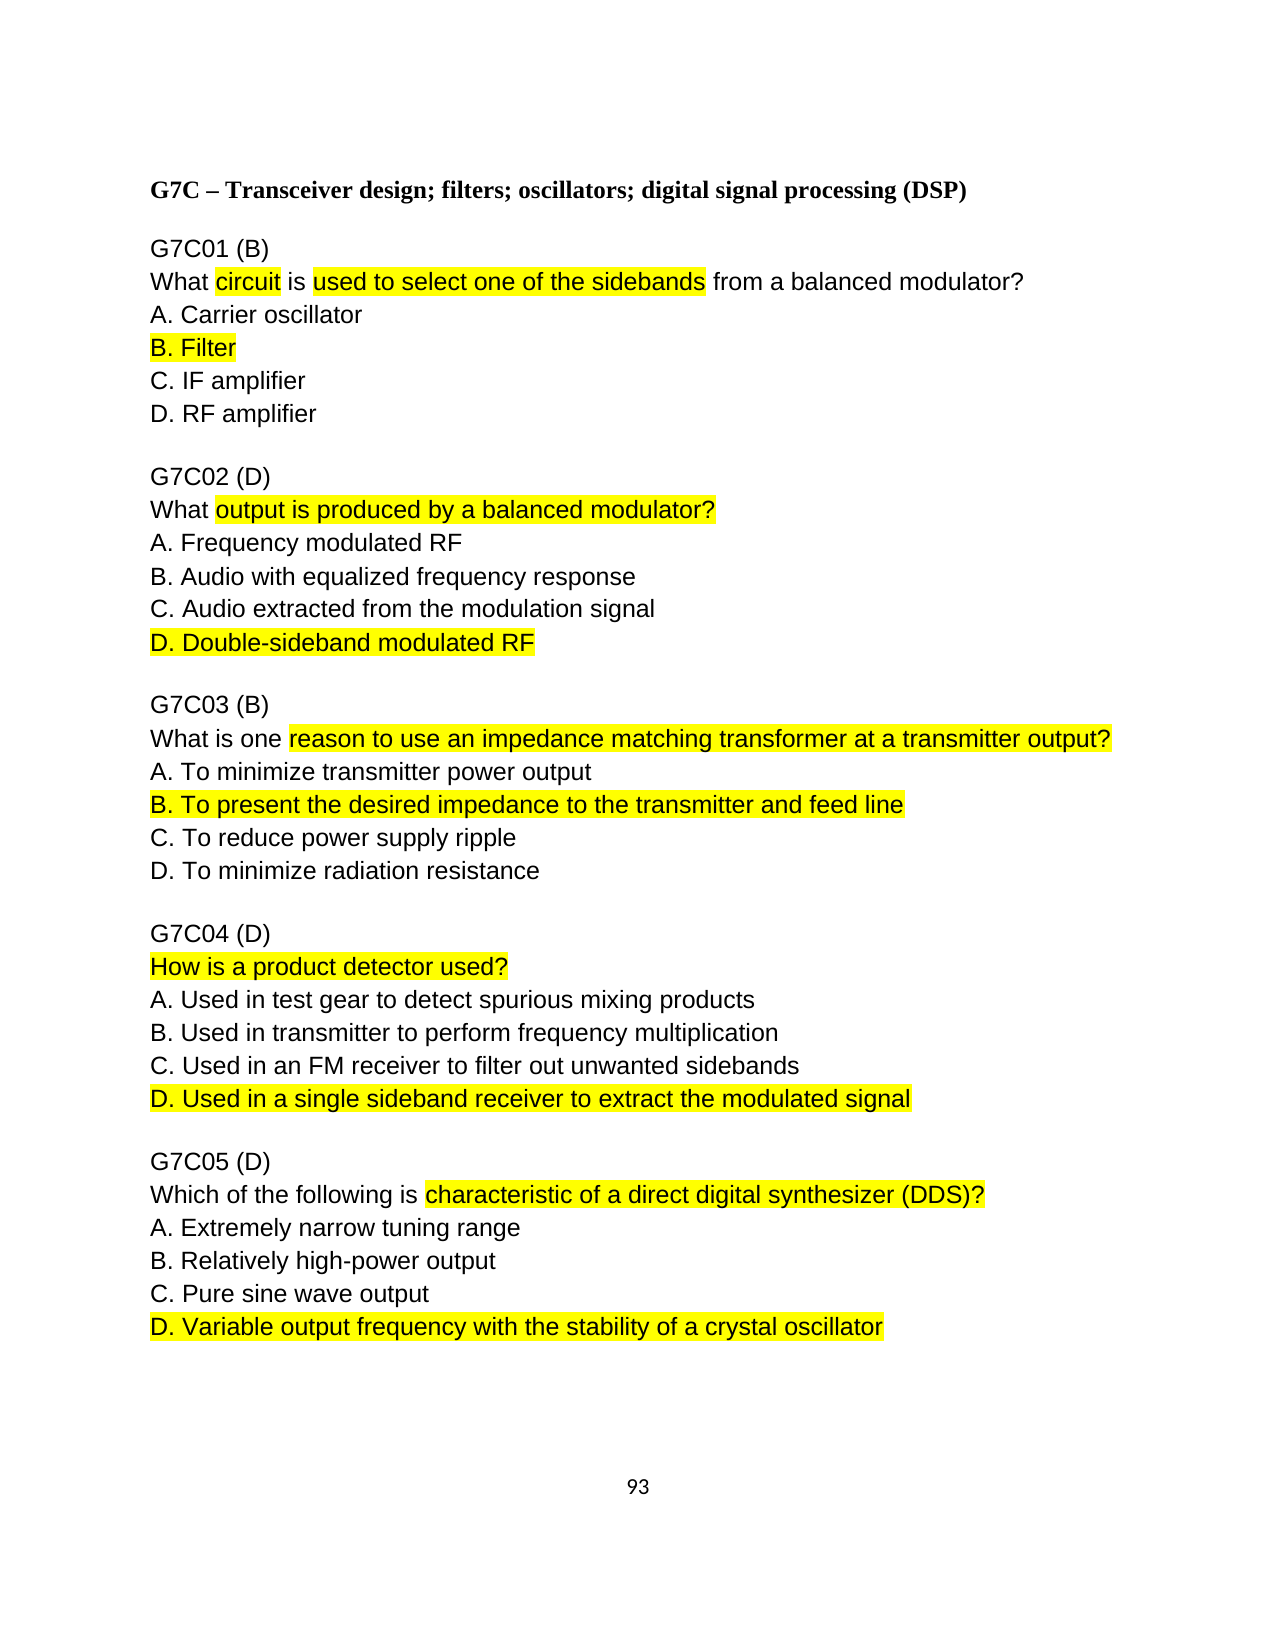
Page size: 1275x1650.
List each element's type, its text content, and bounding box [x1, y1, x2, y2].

subtitle G7C – Transceiver design; filters; oscillators; digital signal processing (DSP) [150, 176, 1125, 204]
text G7C03 (B) What is one reason to use an impedance matching transformer at a transmitter output? A. To minimize transmitter power output B. To present the desired impedance to the transmitter and feed line C. To reduce power supply ripple D. To minimize radiation resistance [150, 691, 1125, 884]
text G7C01 (B) What circuit is used to select one of the sidebands from a balanced modulator? A. Carrier oscillator B. Filter C. IF amplifier D. RF amplifier [150, 234, 1125, 428]
text G7C02 (D) What output is produced by a balanced modulator? A. Frequency modulated RF B. Audio with equalized frequency response C. Audio extracted from the modulation signal D. Double-sideband modulated RF [150, 462, 1125, 656]
text G7C04 (D) How is a product detector used? A. Used in test gear to detect spurious mixing products B. Used in transmitter to perform frequency multiplication C. Used in an FM receiver to filter out unwanted sidebands D. Used in a single sideband receiver to extract the modulated signal [150, 919, 1125, 1112]
text G7C05 (D) Which of the following is characteristic of a direct digital synthesizer (DDS)? A. Extremely narrow tuning range B. Relatively high-power output C. Pure sine wave output D. Variable output frequency with the stability of a crystal oscillator [150, 1147, 1125, 1341]
